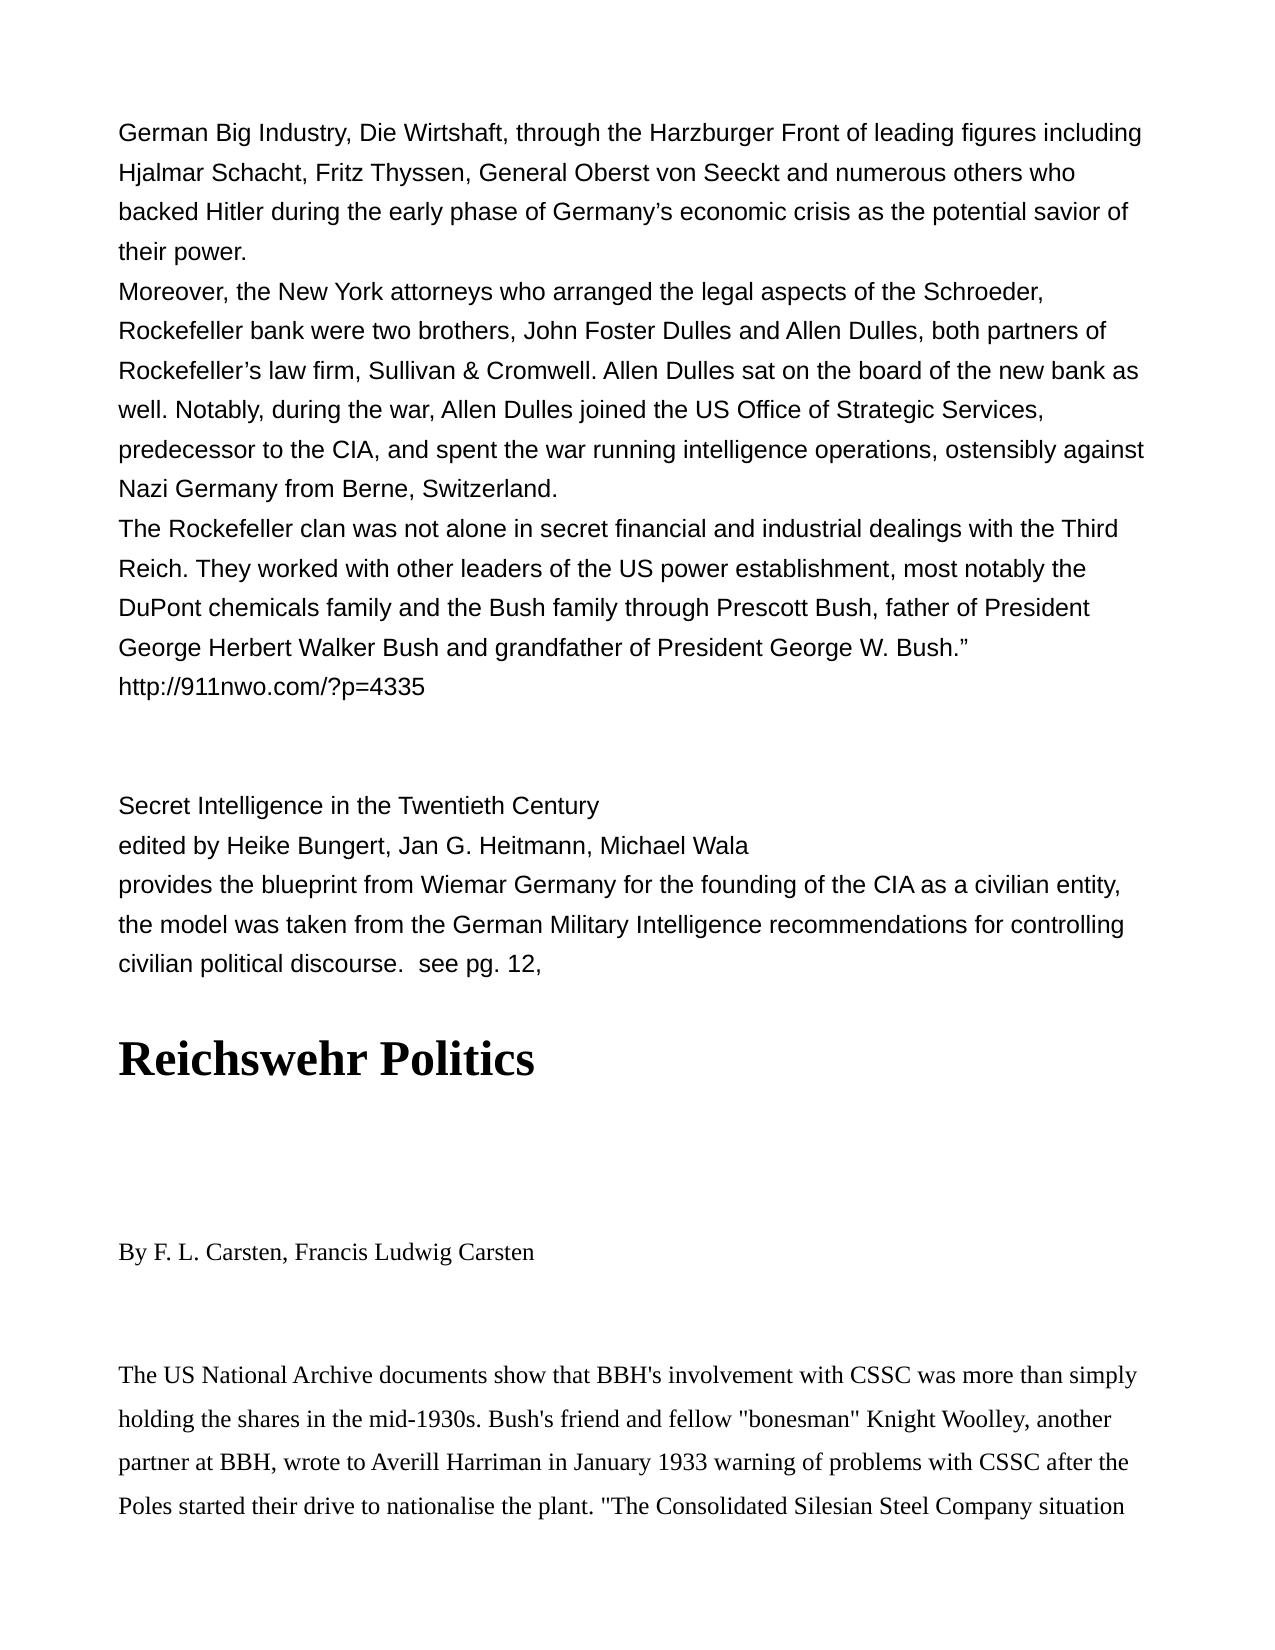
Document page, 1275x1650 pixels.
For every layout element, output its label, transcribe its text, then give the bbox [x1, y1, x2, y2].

text Moreover, the New York attorneys who arranged the legal aspects of the Schroeder, Rockefeller bank were two brothers, John Foster Dulles and Allen Dulles, both partners of Rockefeller’s law firm, Sullivan & Cromwell. Allen Dulles sat on the board of the new bank as well. Notably, during the war, Allen Dulles joined the US Office of Strategic Services, predecessor to the CIA, and spent the war running intelligence operations, ostensibly against Nazi Germany from Berne, Switzerland. [118, 276, 1157, 503]
text German Big Industry, Die Wirtshaft, through the Harzburger Front of leading figures including Hjalmar Schacht, Fritz Thyssen, General Oberst von Seeckt and numerous others who backed Hitler during the early phase of Germany’s economic crisis as the potential savior of their power. [118, 118, 1157, 266]
text http://911nwo.com/?p=4335 [118, 672, 1157, 701]
text edited by Heike Bungert, Jan G. Heitmann, Michael Wala [118, 831, 1157, 859]
text The Rockefeller clan was not alone in secret financial and industrial dealings with the Third Reich. They worked with other leaders of the US power establishment, most notably the DuPont chemicals family and the Bush family through Prescott Bush, father of President George Herbert Walker Bush and grandfather of President George W. Bush.” [118, 514, 1157, 661]
text The US National Archive documents show that BBH's involvement with CSSC was more than simply holding the shares in the mid-1930s. Bush's friend and fellow "bonesman" Knight Woolley, another partner at BBH, wrote to Averill Harriman in January 1933 warning of problems with CSSC after the Poles started their drive to nationalise the plant. "The Consolidated Silesian Steel Company situation [118, 1360, 1157, 1520]
text By F. L. Carsten, Francis Ludwig Carsten [118, 1237, 1157, 1266]
text provides the blueprint from Wiemar Germany for the founding of the CIA as a civilian entity, the model was taken from the German Military Intelligence recommendations for controlling civilian political discourse. see pg. 12, [118, 870, 1157, 978]
text Secret Intelligence in the Twentieth Century [118, 791, 1157, 820]
text Reichswehr Politics [118, 1028, 1157, 1086]
